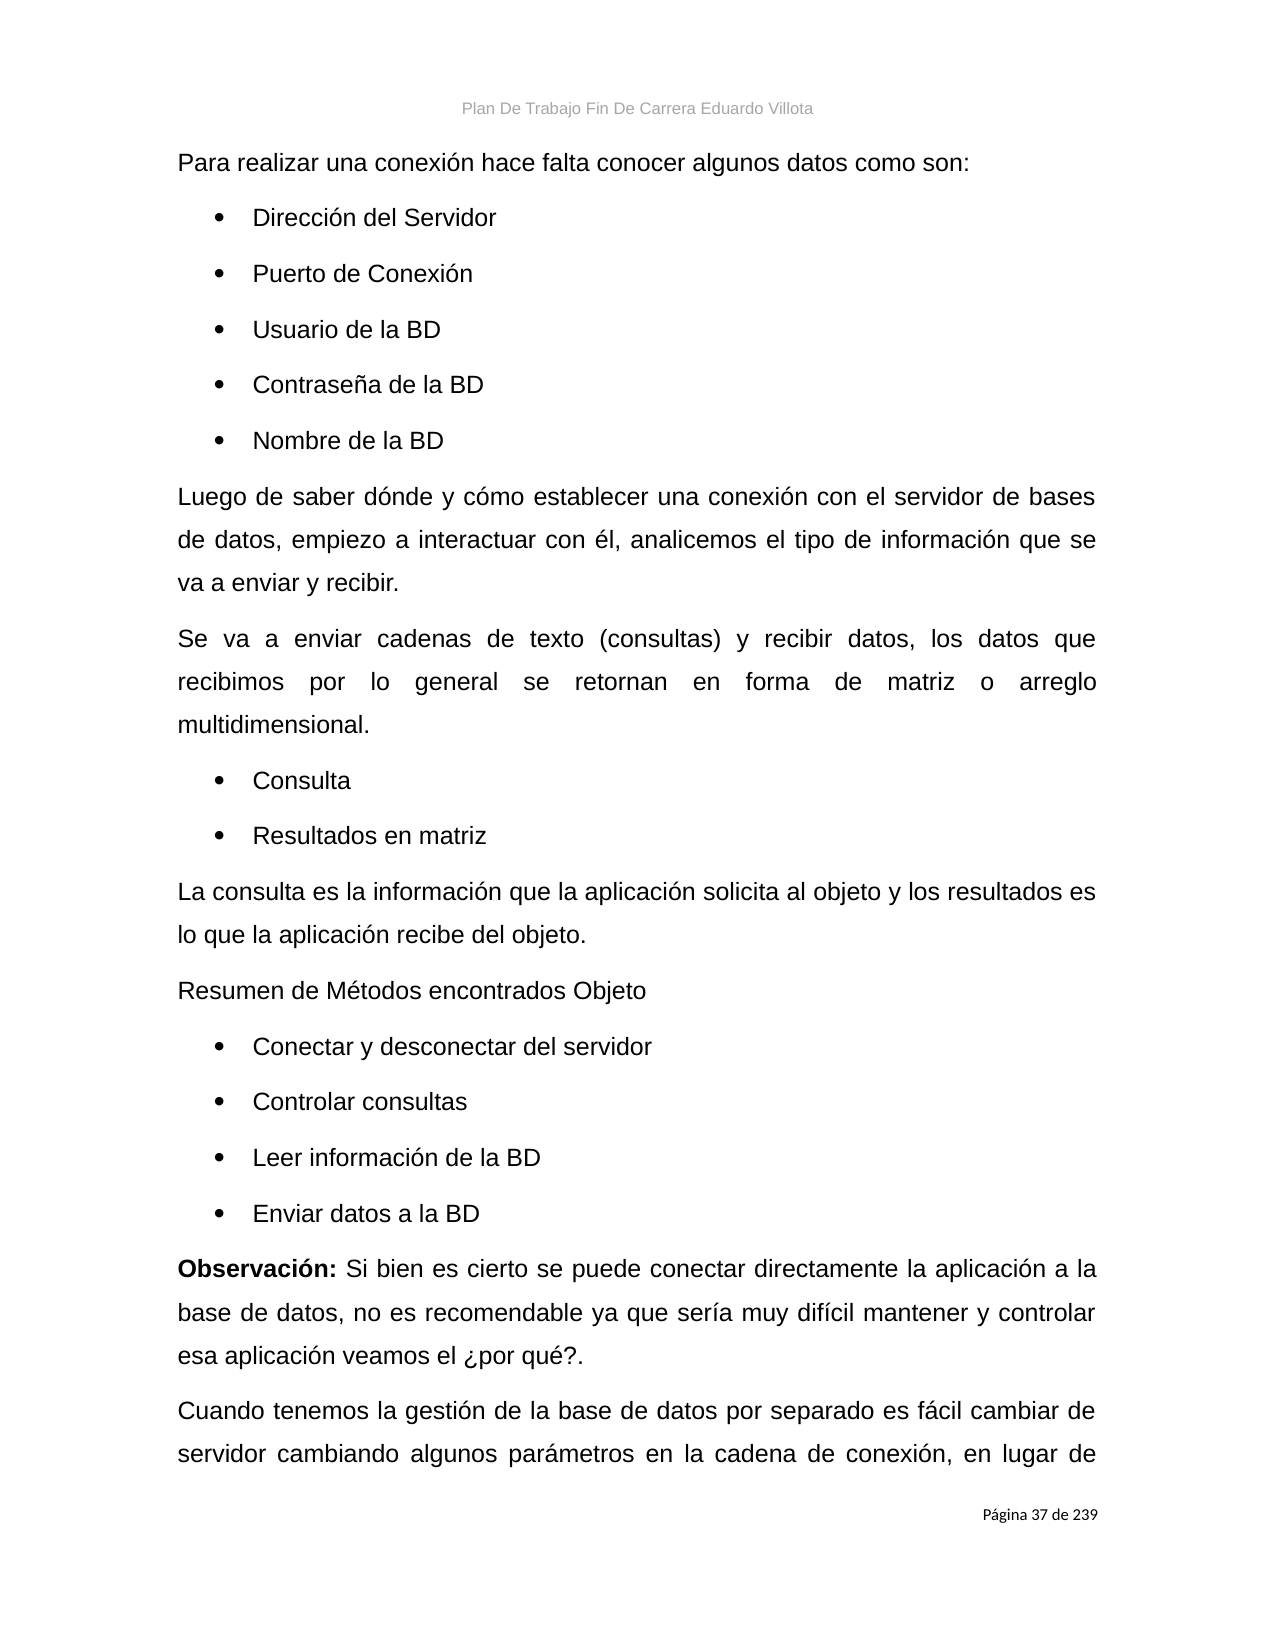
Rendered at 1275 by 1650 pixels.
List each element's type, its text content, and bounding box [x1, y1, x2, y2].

list Resultados en matriz [215, 821, 1098, 850]
text Cuando tenemos la gestión de la base de datos por separado es fácil cambiar de servidor cambiando algunos parámetros en la cadena de conexión, en lugar de [177, 1396, 1098, 1468]
list Nombre de la BD [215, 426, 1098, 455]
list Dirección del Servidor [215, 203, 1098, 232]
list Consulta [215, 766, 1098, 794]
text La consulta es la información que la aplicación solicita al objeto y los resultados es lo que la aplicación recibe del objeto. [177, 877, 1098, 949]
list Contraseña de la BD [215, 370, 1098, 399]
list Puerto de Conexión [215, 259, 1098, 288]
list Conectar y desconectar del servidor [215, 1031, 1098, 1060]
list Enviar datos a la BD [215, 1199, 1098, 1227]
text Luego de saber dónde y cómo establecer una conexión con el servidor de bases de datos, empiezo a interactuar con él, analicemos el tipo de información que se va a enviar y recibir. [177, 482, 1098, 597]
text Para realizar una conexión hace falta conocer algunos datos como son: [177, 148, 1098, 176]
text Se va a enviar cadenas de texto (consultas) y recibir datos, los datos que recibimos por lo general se retornan en forma de matriz o arreglo multidimensional. [177, 624, 1098, 739]
text Resumen de Métodos encontrados Objeto [177, 976, 1098, 1004]
list Usuario de la BD [215, 315, 1098, 343]
text Observación: Si bien es cierto se puede conectar directamente la aplicación a la base de datos, no es recomendable ya que sería muy difícil mantener y controlar esa aplicación veamos el ¿por qué?. [177, 1254, 1098, 1369]
list Leer información de la BD [215, 1143, 1098, 1172]
list Controlar consultas [215, 1087, 1098, 1116]
